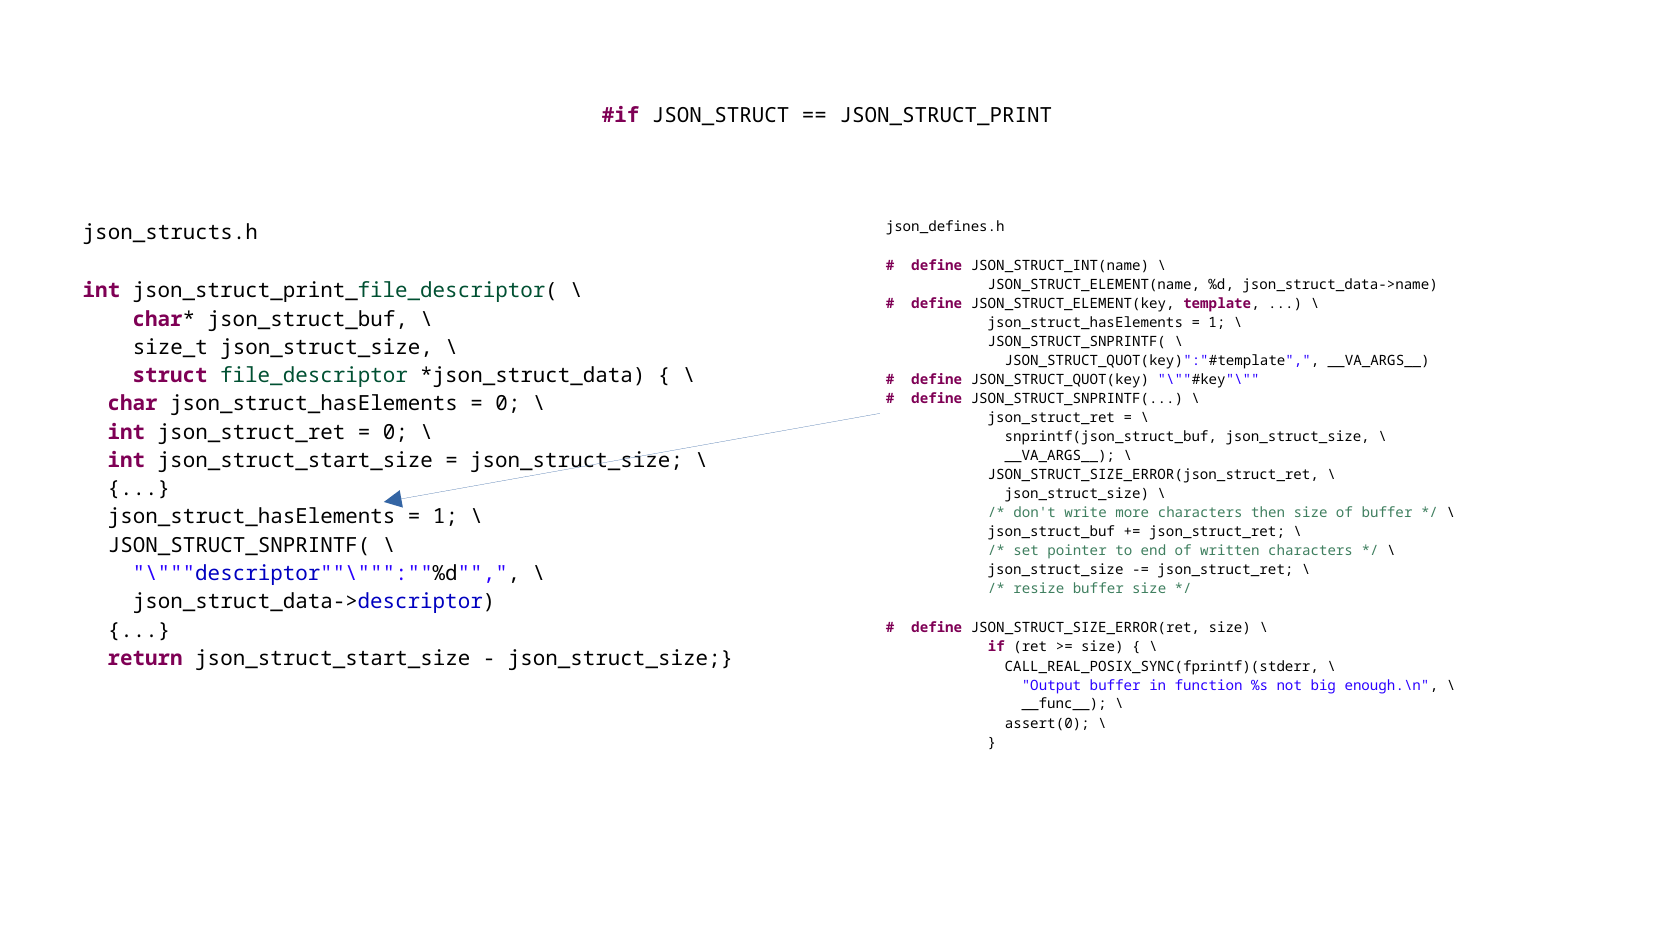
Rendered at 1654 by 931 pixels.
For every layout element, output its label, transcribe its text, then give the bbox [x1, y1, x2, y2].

list json_defines.h # define JSON_STRUCT_INT(name) \ JSON_STRUCT_ELEMENT(name, %d, json_struct_data->name) # define JSON_STRUCT_ELEMENT(key, template, ...) \ json_struct_hasElements = 1; \ JSON_STRUCT_SNPRINTF( \ JSON_STRUCT_QUOT(key)":"#template",", __VA_ARGS__) # define JSON_STRUCT_QUOT(key) "\""#key"\"" # define JSON_STRUCT_SNPRINTF(...) \ json_struct_ret = \ snprintf(json_struct_buf, json_struct_size, \ __VA_ARGS__); \ JSON_STRUCT_SIZE_ERROR(json_struct_ret, \ json_struct_size) \ /* don't write more characters then size of buffer */ \ json_struct_buf += json_struct_ret; \ /* set pointer to end of written characters */ \ json_struct_size -= json_struct_ret; \ /* resize buffer size */ # define JSON_STRUCT_SIZE_ERROR(ret, size) \ if (ret >= size) { \ CALL_REAL_POSIX_SYNC(fprintf)(stderr, \ "Output buffer in function %s not big enough.\n", \ __func__); \ assert(0); \ } [885, 216, 1571, 756]
title #if JSON_STRUCT == JSON_STRUCT_PRINT [82, 37, 1571, 193]
list json_structs.h int json_struct_print_file_descriptor( \ char* json_struct_buf, \ size_t json_struct_size, \ struct file_descriptor *json_struct_data) { \ char json_struct_hasElements = 0; \ int json_struct_ret = 0; \ int json_struct_start_size = json_struct_size; \ {...} json_struct_hasElements = 1; \ JSON_STRUCT_SNPRINTF( \ "\"""descriptor""\""":""%d"",", \ json_struct_data->descriptor) {...} return json_struct_start_size - json_struct_size;} [82, 217, 827, 758]
